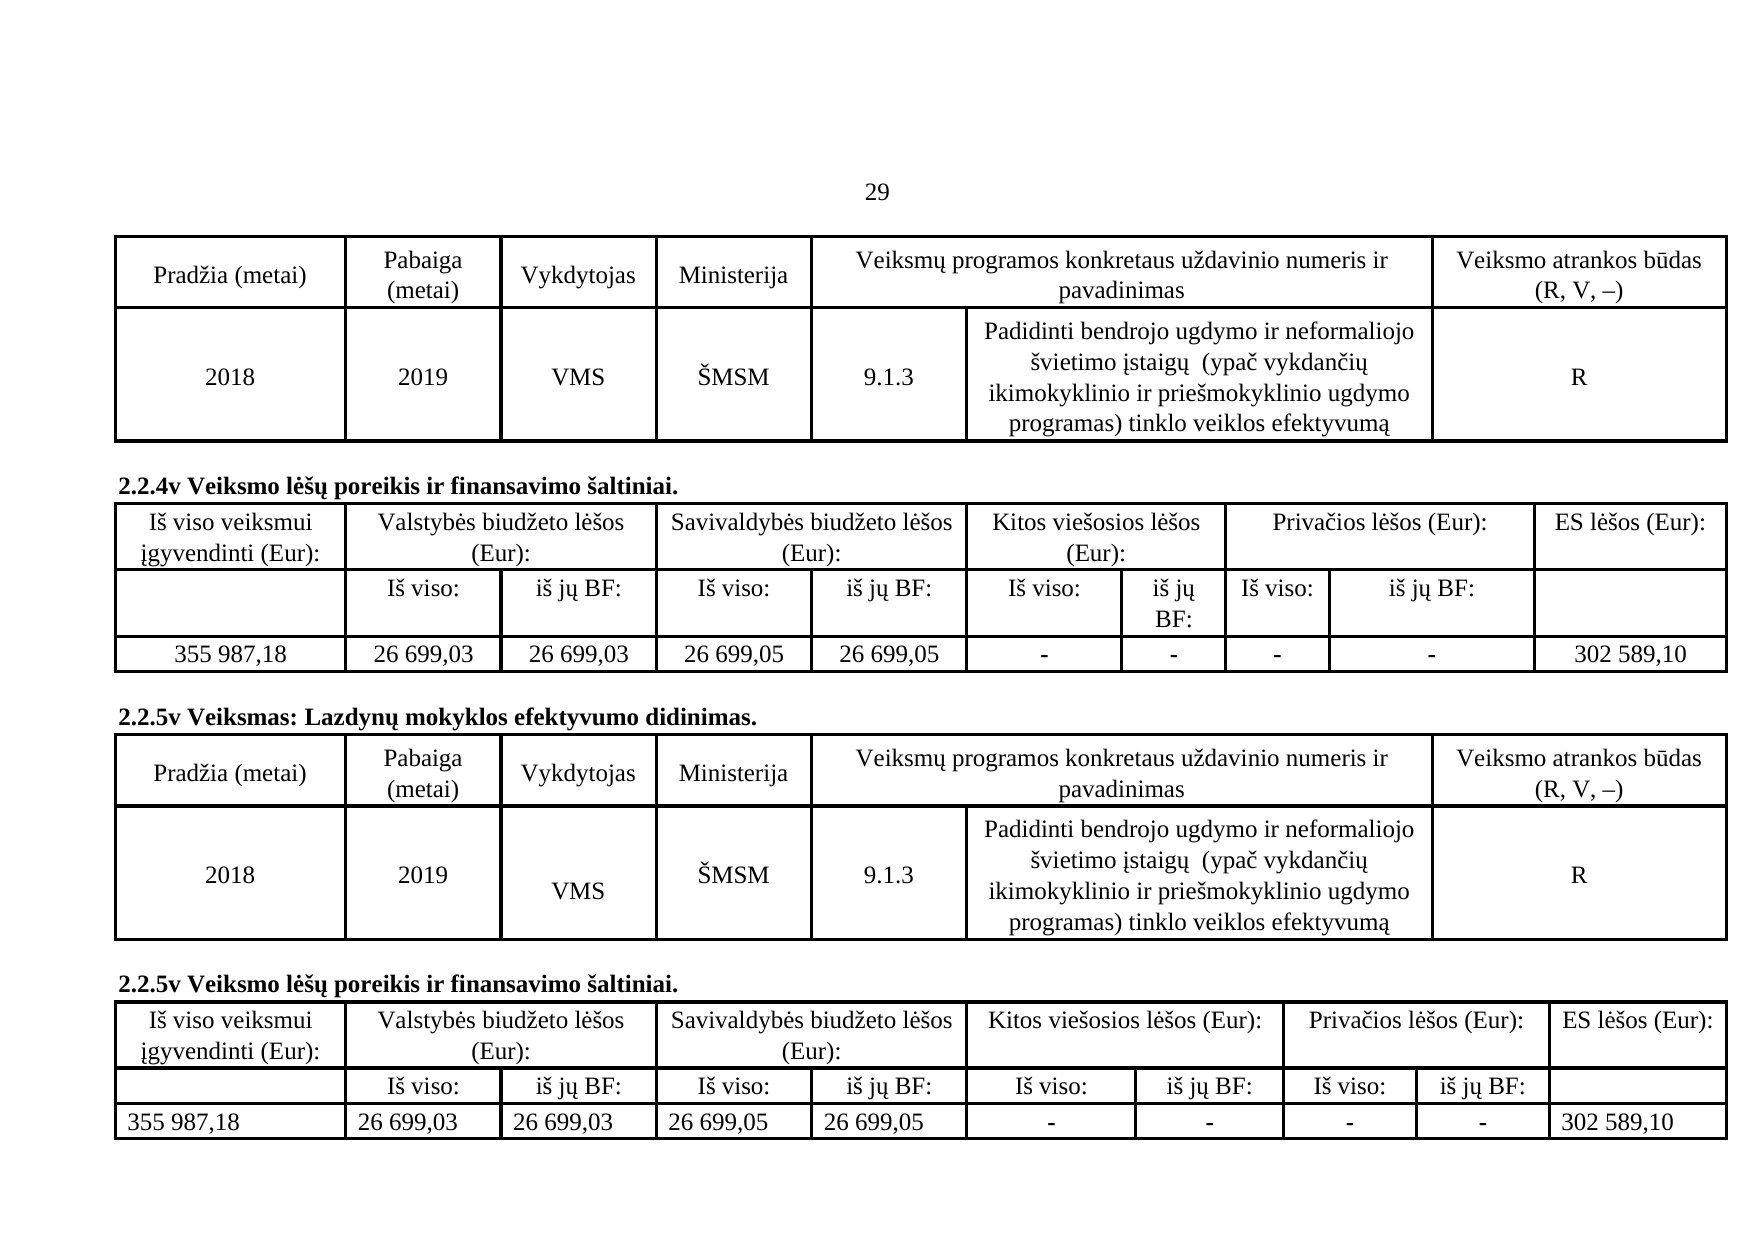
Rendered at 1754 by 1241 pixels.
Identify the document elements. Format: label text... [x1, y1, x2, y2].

table_header ES lėšos (Eur): [1536, 505, 1725, 568]
table_cell 355 987,18 [117, 1105, 344, 1137]
text 2.2.4v Veiksmo lėšų poreikis ir finansavimo šaltiniai. [118, 471, 1636, 500]
table_header Veiksmo atrankos būdas (R, V, –) [1434, 238, 1725, 306]
table_header Savivaldybės biudžeto lėšos (Eur): [658, 505, 965, 568]
table_cell 26 699,03 [503, 1105, 655, 1137]
table_header Veiksmo atrankos būdas (R, V, –) [1434, 736, 1725, 804]
table_header Pradžia (metai) [117, 238, 344, 306]
table_cell iš jų BF: [503, 571, 655, 634]
table_cell iš jų BF: [813, 571, 965, 634]
table_cell Iš viso: [658, 571, 810, 634]
table_cell - [968, 638, 1120, 670]
table_cell 26 699,03 [347, 1105, 499, 1137]
table_header ES lėšos (Eur): [1551, 1004, 1725, 1066]
table_cell R [1434, 309, 1725, 439]
table_cell iš jų BF: [1137, 1070, 1282, 1102]
table_cell Padidinti bendrojo ugdymo ir neformaliojo švietimo įstaigų (ypač vykdančių ikimokyklinio ir priešmokyklinio ugdymo programas) tinklo veiklos efektyvumą [968, 808, 1431, 937]
table_cell 355 987,18 [117, 638, 344, 670]
table_cell iš jų BF: [1331, 571, 1533, 634]
table_header Ministerija [658, 736, 810, 804]
table_cell iš jų BF: [813, 1070, 965, 1102]
table_cell 302 589,10 [1536, 638, 1725, 670]
table_cell 9.1.3 [813, 309, 965, 439]
table_cell - [1123, 638, 1224, 670]
table_cell R [1434, 808, 1725, 937]
text 2.2.5v Veiksmo lėšų poreikis ir finansavimo šaltiniai. [118, 969, 1636, 998]
table_cell Iš viso: [1285, 1070, 1415, 1102]
table_header Pabaiga (metai) [347, 238, 499, 306]
table_header Pabaiga (metai) [347, 736, 499, 804]
table_cell Padidinti bendrojo ugdymo ir neformaliojo švietimo įstaigų (ypač vykdančių ikimokyklinio ir priešmokyklinio ugdymo programas) tinklo veiklos efektyvumą [968, 309, 1431, 439]
table_cell 2018 [117, 309, 344, 439]
table_header Vykdytojas [503, 238, 655, 306]
table_header Pradžia (metai) [117, 736, 344, 804]
table_cell 9.1.3 [813, 808, 965, 937]
table_cell [117, 571, 344, 634]
table_cell Iš viso: [968, 571, 1120, 634]
table_cell [1551, 1070, 1725, 1102]
table_cell 2018 [117, 808, 344, 937]
table_cell 2019 [347, 808, 499, 937]
table_header Veiksmų programos konkretaus uždavinio numeris ir pavadinimas [813, 736, 1431, 804]
table_header Savivaldybės biudžeto lėšos (Eur): [658, 1004, 965, 1066]
table_cell 26 699,05 [658, 638, 810, 670]
table_cell Iš viso: [1227, 571, 1328, 634]
table_header Iš viso veiksmui įgyvendinti (Eur): [117, 1004, 344, 1066]
table_cell iš jų BF: [1123, 571, 1224, 634]
table_cell - [1285, 1105, 1415, 1137]
table_header Valstybės biudžeto lėšos (Eur): [347, 1004, 655, 1066]
table_cell Iš viso: [347, 1070, 499, 1102]
table_header Kitos viešosios lėšos (Eur): [968, 505, 1224, 568]
table_header Vykdytojas [503, 736, 655, 804]
table_cell - [1227, 638, 1328, 670]
table_header Valstybės biudžeto lėšos (Eur): [347, 505, 655, 568]
table_cell Iš viso: [658, 1070, 810, 1102]
table_header Ministerija [658, 238, 810, 306]
table_cell 26 699,05 [813, 638, 965, 670]
table_cell Iš viso: [968, 1070, 1134, 1102]
table_cell VMS [503, 808, 655, 937]
table_cell iš jų BF: [503, 1070, 655, 1102]
table_header Kitos viešosios lėšos (Eur): [968, 1004, 1282, 1066]
table_cell - [968, 1105, 1134, 1137]
table_cell ŠMSM [658, 309, 810, 439]
table_cell 26 699,03 [503, 638, 655, 670]
table_cell - [1418, 1105, 1548, 1137]
table_cell 26 699,05 [813, 1105, 965, 1137]
table_header Veiksmų programos konkretaus uždavinio numeris ir pavadinimas [813, 238, 1431, 306]
table_header Privačios lėšos (Eur): [1227, 505, 1533, 568]
table_cell - [1137, 1105, 1282, 1137]
table_cell 302 589,10 [1551, 1105, 1725, 1137]
table_cell [1536, 571, 1725, 634]
table_cell 2019 [347, 309, 499, 439]
table_cell Iš viso: [347, 571, 499, 634]
table_cell [117, 1070, 344, 1102]
text 2.2.5v Veiksmas: Lazdynų mokyklos efektyvumo didinimas. [118, 702, 1636, 731]
table_cell VMS [503, 309, 655, 439]
table_header Privačios lėšos (Eur): [1285, 1004, 1548, 1066]
table_cell 26 699,05 [658, 1105, 810, 1137]
table_cell 26 699,03 [347, 638, 499, 670]
table_cell ŠMSM [658, 808, 810, 937]
table_cell iš jų BF: [1418, 1070, 1548, 1102]
table_cell - [1331, 638, 1533, 670]
table_header Iš viso veiksmui įgyvendinti (Eur): [117, 505, 344, 568]
